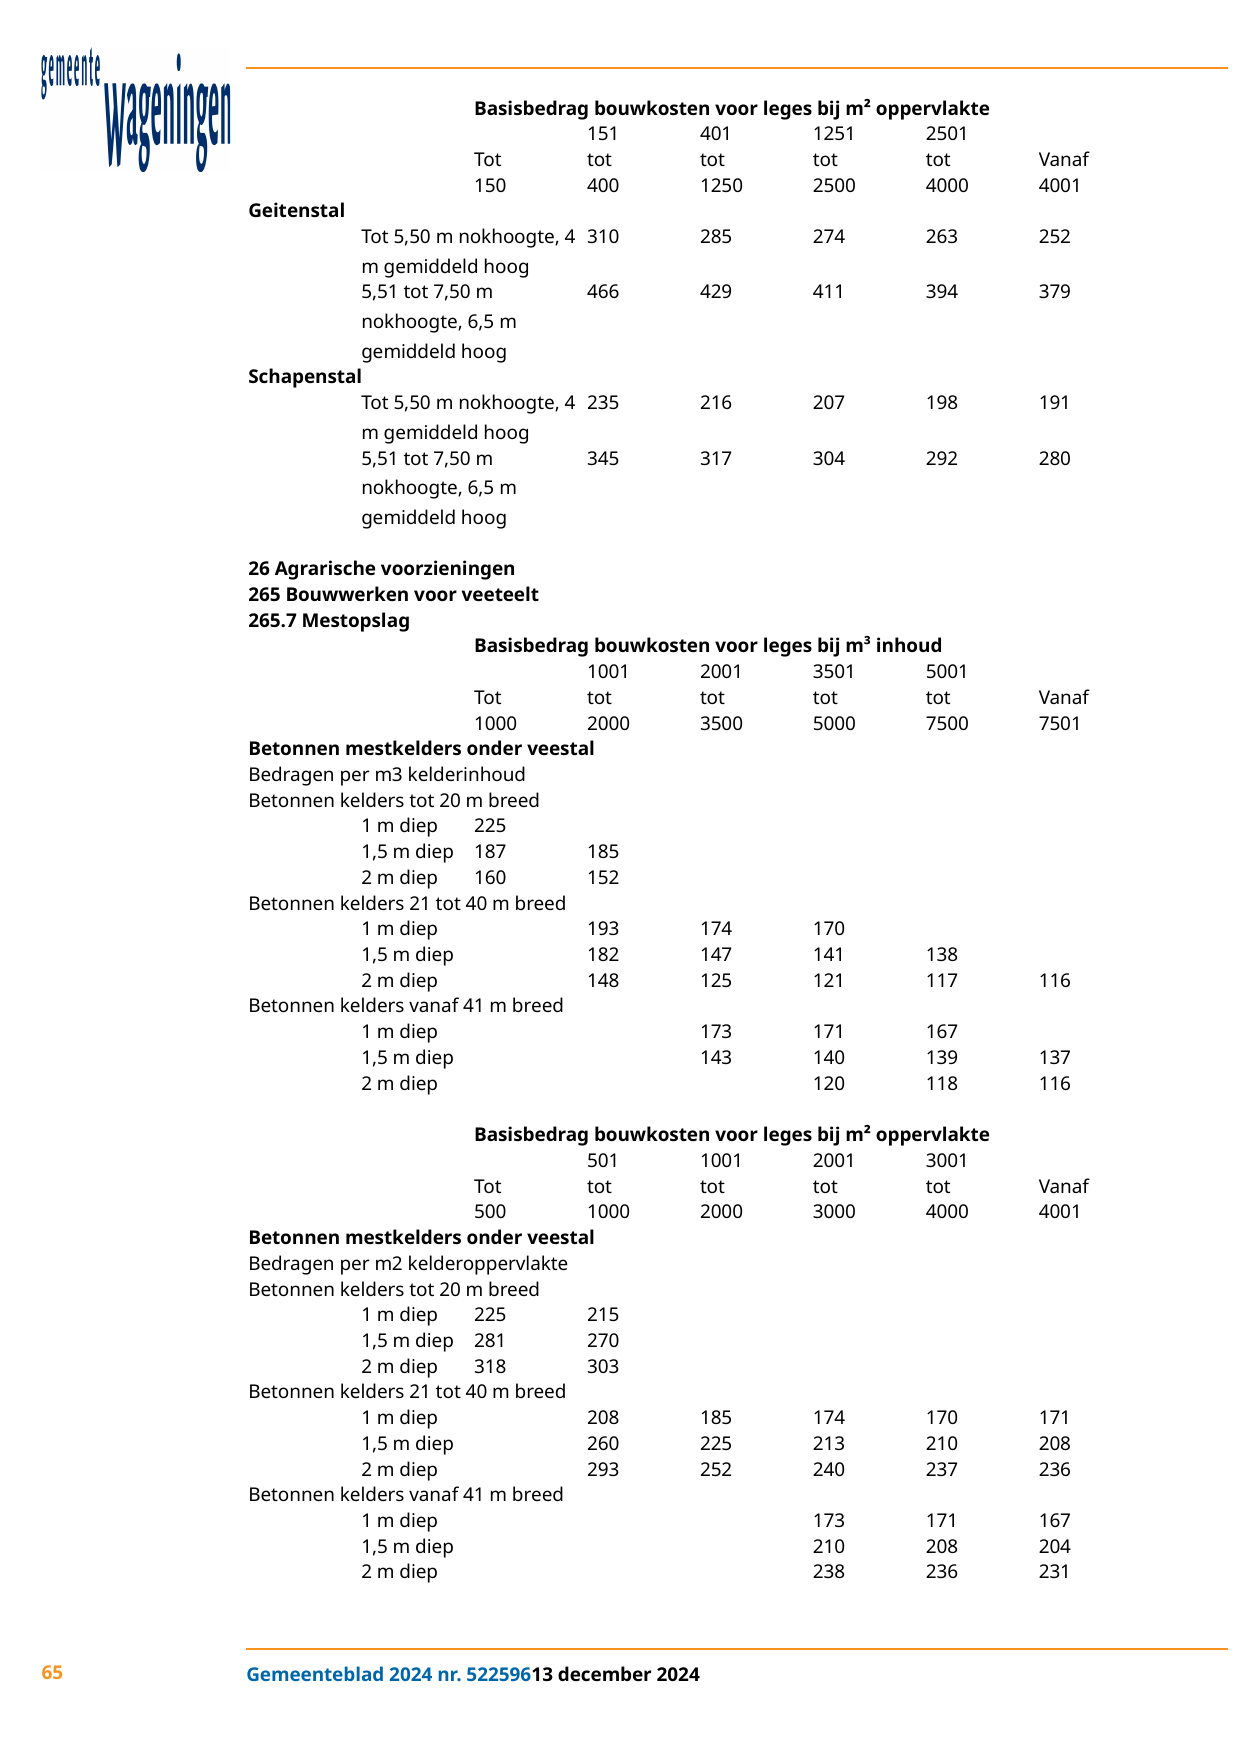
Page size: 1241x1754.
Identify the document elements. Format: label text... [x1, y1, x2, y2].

table_cell [248, 1301, 361, 1327]
table_cell [1039, 735, 1152, 761]
table_cell [361, 1585, 474, 1610]
table_cell [474, 198, 587, 223]
table_cell 225 [474, 813, 587, 838]
table_cell [248, 1070, 361, 1096]
table_cell [700, 838, 813, 864]
table_cell 1,5 m diep [361, 1533, 587, 1559]
table_cell 1 m diep [361, 916, 474, 941]
table_cell [587, 1559, 700, 1584]
table_cell 237 [926, 1456, 1038, 1482]
table_cell Betonnen kelders 21 tot 40 m breed [248, 1379, 700, 1404]
table_cell [700, 1276, 813, 1301]
table_cell 466 [587, 279, 700, 364]
table_cell [248, 1019, 361, 1044]
table_cell [813, 1585, 926, 1610]
table_cell 429 [700, 279, 813, 364]
table_cell [1039, 121, 1152, 146]
table_cell [474, 1585, 587, 1610]
table_cell [248, 684, 361, 710]
table_cell tot [700, 1173, 813, 1198]
table_cell [813, 864, 926, 890]
table_cell [700, 1096, 813, 1121]
table_cell 2 m diep [361, 864, 474, 890]
table_cell Schapenstal [248, 364, 474, 389]
table_cell 191 [1039, 389, 1152, 445]
table_cell [1039, 941, 1152, 967]
table_cell 2000 [700, 1199, 813, 1224]
table_cell Betonnen mestkelders onder veestal [248, 735, 700, 761]
table_cell 501 [587, 1147, 700, 1173]
table_cell [926, 838, 1038, 864]
table_cell [361, 1199, 474, 1224]
table_cell [700, 735, 813, 761]
table_cell [926, 198, 1038, 223]
table_cell tot [926, 146, 1038, 172]
table_cell 140 [813, 1044, 926, 1070]
table_cell 3000 [813, 1199, 926, 1224]
table_cell [248, 864, 361, 890]
table_cell [926, 787, 1038, 813]
table_cell 120 [813, 1070, 926, 1096]
table_cell 1 m diep [361, 1404, 474, 1430]
table_cell [248, 1507, 361, 1533]
table_cell Tot [474, 1173, 587, 1198]
table_cell [813, 530, 926, 555]
table_cell [248, 121, 361, 146]
table_cell [474, 530, 587, 555]
table_cell [587, 813, 700, 838]
table_cell [1039, 1379, 1152, 1404]
table_cell [926, 607, 1038, 632]
table_cell [361, 710, 474, 735]
table_cell Basisbedrag bouwkosten voor leges bij m² oppervlakte [474, 95, 1152, 121]
table_cell [248, 941, 361, 967]
table_cell [700, 1224, 813, 1250]
table_cell tot [926, 684, 1038, 710]
table_cell 265 Bouwwerken voor veeteelt [248, 581, 700, 607]
table_cell 292 [926, 445, 1038, 529]
table_cell [1039, 1482, 1152, 1507]
table_cell [361, 1147, 474, 1173]
table_cell 304 [813, 445, 926, 529]
table_cell [248, 1173, 361, 1198]
table_cell [248, 1430, 361, 1456]
table_cell 1,5 m diep [361, 941, 587, 967]
table_cell [813, 1250, 926, 1276]
table_cell [248, 967, 361, 993]
table_cell 143 [700, 1044, 813, 1070]
table_cell 187 [474, 838, 587, 864]
table_cell [813, 1301, 926, 1327]
table_cell 2 m diep [361, 1456, 474, 1482]
table_cell 2 m diep [361, 967, 474, 993]
table_cell [248, 658, 361, 684]
table_cell tot [813, 684, 926, 710]
table_cell 5000 [813, 710, 926, 735]
table_cell [474, 121, 587, 146]
table_cell [813, 761, 926, 787]
table_cell [1039, 198, 1152, 223]
table_cell [813, 555, 926, 581]
table_cell [361, 95, 474, 121]
table_cell [700, 1379, 813, 1404]
table_cell [926, 555, 1038, 581]
table_cell 170 [926, 1404, 1038, 1430]
table_cell [926, 813, 1038, 838]
table_cell Vanaf [1039, 684, 1152, 710]
table_cell [248, 172, 361, 198]
table_cell tot [700, 684, 813, 710]
table_cell [700, 813, 813, 838]
table_cell 7500 [926, 710, 1038, 735]
table_cell [474, 1147, 587, 1173]
table_cell [474, 1559, 587, 1584]
table_cell 500 [474, 1199, 587, 1224]
table_cell 3001 [926, 1147, 1038, 1173]
table_cell [587, 1507, 700, 1533]
table_cell [1039, 1301, 1152, 1327]
table_cell 139 [926, 1044, 1038, 1070]
table_cell [248, 1199, 361, 1224]
table_cell [474, 607, 587, 632]
table_cell [1039, 1250, 1152, 1276]
table_cell [248, 1585, 361, 1610]
table_cell 260 [587, 1430, 700, 1456]
table_cell Betonnen kelders tot 20 m breed [248, 1276, 700, 1301]
table_cell [700, 1482, 813, 1507]
table_cell [361, 172, 474, 198]
table_cell 174 [700, 916, 813, 941]
table_cell [361, 530, 474, 555]
table_cell [248, 710, 361, 735]
table_cell 1000 [587, 1199, 700, 1224]
table_cell [813, 813, 926, 838]
table_cell [474, 658, 587, 684]
table_cell 1000 [474, 710, 587, 735]
table_cell tot [813, 1173, 926, 1198]
table_cell [813, 1096, 926, 1121]
table_cell 138 [926, 941, 1038, 967]
table_cell [248, 279, 361, 364]
table_cell 116 [1039, 967, 1152, 993]
table_cell 225 [474, 1301, 587, 1327]
table_cell [248, 633, 361, 658]
table_cell 1 m diep [361, 1301, 474, 1327]
table_cell [1039, 607, 1152, 632]
table_cell [1039, 787, 1152, 813]
table_cell 174 [813, 1404, 926, 1430]
table_cell [813, 364, 926, 389]
table_cell 1,5 m diep [361, 838, 474, 864]
table_cell [248, 838, 361, 864]
table_cell [361, 633, 474, 658]
table_cell 235 [587, 389, 700, 445]
table_cell Bedragen per m2 kelderoppervlakte [248, 1250, 700, 1276]
table_cell 3501 [813, 658, 926, 684]
table_cell [474, 1507, 587, 1533]
table_cell [700, 864, 813, 890]
table_cell [1039, 1147, 1152, 1173]
table_cell [1039, 658, 1152, 684]
table_cell Tot [474, 146, 587, 172]
table_cell 285 [700, 224, 813, 279]
table_cell 185 [587, 838, 700, 864]
table_cell [248, 146, 361, 172]
table_cell [1039, 1327, 1152, 1353]
table_cell [700, 364, 813, 389]
table_cell 401 [700, 121, 813, 146]
table_cell [813, 1482, 926, 1507]
table_cell 208 [587, 1404, 700, 1430]
table_cell 303 [587, 1353, 700, 1379]
table_cell [700, 1559, 813, 1584]
table_cell Bedragen per m3 kelderinhoud [248, 761, 700, 787]
table_cell tot [587, 684, 700, 710]
table_cell 310 [587, 224, 700, 279]
table_cell 210 [926, 1430, 1038, 1456]
table_cell 317 [700, 445, 813, 529]
table_cell 208 [926, 1533, 1038, 1559]
table_cell 173 [700, 1019, 813, 1044]
table_cell Vanaf [1039, 1173, 1152, 1198]
table_cell [813, 607, 926, 632]
table_cell [248, 1404, 361, 1430]
table_cell 280 [1039, 445, 1152, 529]
table_cell 167 [1039, 1507, 1152, 1533]
table_cell [926, 1096, 1038, 1121]
table_cell 216 [700, 389, 813, 445]
table_cell [926, 864, 1038, 890]
table_cell [1039, 1096, 1152, 1121]
table_cell 125 [700, 967, 813, 993]
table_cell 411 [813, 279, 926, 364]
table_cell [700, 607, 813, 632]
table_cell [248, 1327, 361, 1353]
table_cell [926, 1250, 1038, 1276]
table_cell 170 [813, 916, 926, 941]
table_cell 281 [474, 1327, 587, 1353]
table_cell [700, 1585, 813, 1610]
table_cell Betonnen kelders 21 tot 40 m breed [248, 890, 700, 916]
table_cell [587, 364, 700, 389]
table_cell [361, 1121, 474, 1147]
table_cell [248, 1353, 361, 1379]
table_cell tot [700, 146, 813, 172]
table_cell 1001 [700, 1147, 813, 1173]
table_cell [587, 198, 700, 223]
table_cell 215 [587, 1301, 700, 1327]
table_cell [248, 1533, 361, 1559]
table_cell [248, 389, 361, 445]
table_cell [700, 581, 813, 607]
table_cell 193 [587, 916, 700, 941]
table_cell [926, 1353, 1038, 1379]
table_cell [361, 658, 474, 684]
table_cell 1 m diep [361, 1507, 474, 1533]
table_cell [248, 916, 361, 941]
table_cell [1039, 1276, 1152, 1301]
table_cell [926, 890, 1038, 916]
table_cell Betonnen kelders vanaf 41 m breed [248, 1482, 700, 1507]
table_cell 238 [813, 1559, 926, 1584]
table_cell [587, 1533, 700, 1559]
table_cell [813, 890, 926, 916]
table_cell [700, 993, 813, 1018]
table_cell [474, 1404, 587, 1430]
table_cell 2 m diep [361, 1353, 474, 1379]
table_cell [248, 1044, 361, 1070]
table_cell [926, 1327, 1038, 1353]
table_cell [1039, 530, 1152, 555]
table_cell Geitenstal [248, 198, 474, 223]
table_cell 151 [587, 121, 700, 146]
table_cell [813, 735, 926, 761]
table_cell 274 [813, 224, 926, 279]
table_cell [926, 993, 1038, 1018]
table_cell [1039, 838, 1152, 864]
table_cell 150 [474, 172, 587, 198]
table_cell Betonnen mestkelders onder veestal [248, 1224, 700, 1250]
table_cell 225 [700, 1430, 813, 1456]
table_cell [813, 581, 926, 607]
table_cell [1039, 364, 1152, 389]
table_cell 148 [587, 967, 700, 993]
table_cell 2000 [587, 710, 700, 735]
table_cell [248, 1559, 361, 1584]
table_cell 379 [1039, 279, 1152, 364]
table_cell 207 [813, 389, 926, 445]
table_cell 171 [1039, 1404, 1152, 1430]
table_cell Tot 5,50 m nokhoogte, 4 m gemiddeld hoog [361, 389, 587, 445]
table_cell Tot 5,50 m nokhoogte, 4 m gemiddeld hoog [361, 224, 587, 279]
table_cell [248, 1147, 361, 1173]
table_cell 185 [700, 1404, 813, 1430]
table_cell [700, 1353, 813, 1379]
table_cell 160 [474, 864, 587, 890]
table_cell [361, 146, 474, 172]
table_cell [587, 1044, 700, 1070]
table_cell 5,51 tot 7,50 m nokhoogte, 6,5 m gemiddeld hoog [361, 445, 587, 529]
table_cell [700, 530, 813, 555]
table_cell [700, 1250, 813, 1276]
table_cell [813, 1379, 926, 1404]
table_cell [474, 364, 587, 389]
table_cell [248, 530, 361, 555]
table_cell [700, 1070, 813, 1096]
table_cell 240 [813, 1456, 926, 1482]
table_cell [926, 1379, 1038, 1404]
table_cell 270 [587, 1327, 700, 1353]
table_cell [474, 1456, 587, 1482]
table_cell [587, 555, 700, 581]
table_cell 210 [813, 1533, 926, 1559]
table_cell [1039, 1585, 1152, 1610]
table_cell [248, 1456, 361, 1482]
table_cell 231 [1039, 1559, 1152, 1584]
table_cell 182 [587, 941, 700, 967]
table_cell [926, 735, 1038, 761]
table_cell [1039, 761, 1152, 787]
table_cell 152 [587, 864, 700, 890]
table_cell Betonnen kelders tot 20 m breed [248, 787, 700, 813]
table_cell [1039, 633, 1152, 658]
table_cell 252 [700, 1456, 813, 1482]
table_cell 7501 [1039, 710, 1152, 735]
table_cell 345 [587, 445, 700, 529]
table_cell 141 [813, 941, 926, 967]
table_cell [700, 555, 813, 581]
table_cell 3500 [700, 710, 813, 735]
table_cell [248, 95, 361, 121]
table_cell 293 [587, 1456, 700, 1482]
table_cell 147 [700, 941, 813, 967]
table_cell 213 [813, 1430, 926, 1456]
table_cell [474, 1019, 587, 1044]
table_cell [474, 1096, 587, 1121]
table_cell Tot [474, 684, 587, 710]
table_cell 318 [474, 1353, 587, 1379]
table_cell [926, 530, 1038, 555]
table_cell 137 [1039, 1044, 1152, 1070]
table_cell [1039, 813, 1152, 838]
table_cell [1039, 993, 1152, 1018]
table_cell [248, 224, 361, 279]
table_cell [587, 1096, 700, 1121]
table_cell [926, 1301, 1038, 1327]
table_cell tot [926, 1173, 1038, 1198]
table_cell tot [587, 1173, 700, 1198]
table_cell tot [587, 146, 700, 172]
table_cell [1039, 916, 1152, 941]
table_cell [248, 813, 361, 838]
table_cell 1 m diep [361, 813, 474, 838]
table_cell 236 [926, 1559, 1038, 1584]
table_cell [813, 1276, 926, 1301]
table_cell [248, 1121, 361, 1147]
table_cell tot [813, 146, 926, 172]
table_cell [587, 607, 700, 632]
table_cell Basisbedrag bouwkosten voor leges bij m³ inhoud [474, 633, 1038, 658]
table_cell 1 m diep [361, 1019, 474, 1044]
table_cell [248, 1096, 361, 1121]
table_cell 1,5 m diep [361, 1044, 587, 1070]
table_cell [926, 1482, 1038, 1507]
table_cell 117 [926, 967, 1038, 993]
table_cell [248, 445, 361, 529]
table_cell 1001 [587, 658, 700, 684]
table_cell 265.7 Mestopslag [248, 607, 474, 632]
table_cell 400 [587, 172, 700, 198]
table_cell [926, 364, 1038, 389]
table_cell 1,5 m diep [361, 1327, 474, 1353]
table_cell 4001 [1039, 1199, 1152, 1224]
table_cell 263 [926, 224, 1038, 279]
table_cell 5,51 tot 7,50 m nokhoogte, 6,5 m gemiddeld hoog [361, 279, 587, 364]
table_cell 198 [926, 389, 1038, 445]
table_cell [700, 890, 813, 916]
table_cell 167 [926, 1019, 1038, 1044]
table_cell 2 m diep [361, 1559, 474, 1584]
table_cell 2501 [926, 121, 1038, 146]
table_cell [700, 198, 813, 223]
table_cell [474, 916, 587, 941]
table_cell Betonnen kelders vanaf 41 m breed [248, 993, 700, 1018]
table_cell 26 Agrarische voorzieningen [248, 555, 587, 581]
table_cell 4000 [926, 172, 1038, 198]
table_cell [926, 916, 1038, 941]
table_cell 2001 [700, 658, 813, 684]
table_cell 236 [1039, 1456, 1152, 1482]
table_cell [700, 1533, 813, 1559]
table_cell [813, 1327, 926, 1353]
table_cell Vanaf [1039, 146, 1152, 172]
table_cell [813, 198, 926, 223]
table_cell [361, 121, 474, 146]
table_cell [587, 1585, 700, 1610]
table_cell [587, 530, 700, 555]
table_cell [1039, 1019, 1152, 1044]
table_cell [813, 787, 926, 813]
table_cell [1039, 555, 1152, 581]
table_cell [700, 761, 813, 787]
table_cell [1039, 581, 1152, 607]
table_cell [700, 1327, 813, 1353]
table_cell 121 [813, 967, 926, 993]
table_cell [361, 684, 474, 710]
table_cell 2 m diep [361, 1070, 474, 1096]
table_cell 2001 [813, 1147, 926, 1173]
picture [41, 47, 231, 172]
table_cell 252 [1039, 224, 1152, 279]
table_cell 1250 [700, 172, 813, 198]
table_cell [926, 1224, 1038, 1250]
table_cell [474, 967, 587, 993]
table_cell 116 [1039, 1070, 1152, 1096]
table_cell 171 [813, 1019, 926, 1044]
table_cell [361, 1096, 474, 1121]
table_cell 4001 [1039, 172, 1152, 198]
table_cell [587, 1070, 700, 1096]
table_cell 171 [926, 1507, 1038, 1533]
table_cell 1,5 m diep [361, 1430, 587, 1456]
table_cell 2500 [813, 172, 926, 198]
table_cell 394 [926, 279, 1038, 364]
table_cell [926, 1276, 1038, 1301]
table_cell Basisbedrag bouwkosten voor leges bij m² oppervlakte [474, 1121, 1152, 1147]
table_cell [1039, 1224, 1152, 1250]
table_cell [700, 1301, 813, 1327]
table_cell 118 [926, 1070, 1038, 1096]
table_cell [361, 1173, 474, 1198]
table_cell [700, 787, 813, 813]
table_cell [587, 1019, 700, 1044]
table_cell 4000 [926, 1199, 1038, 1224]
table_cell [700, 1507, 813, 1533]
table_cell [926, 1585, 1038, 1610]
table_cell 173 [813, 1507, 926, 1533]
table_cell [474, 1070, 587, 1096]
table_cell [1039, 1353, 1152, 1379]
table_cell 1251 [813, 121, 926, 146]
table_cell [926, 581, 1038, 607]
table_cell [813, 1353, 926, 1379]
table_cell [926, 761, 1038, 787]
table_cell [1039, 890, 1152, 916]
table_cell [813, 1224, 926, 1250]
table_cell 208 [1039, 1430, 1152, 1456]
table_cell 5001 [926, 658, 1038, 684]
table_cell [1039, 864, 1152, 890]
table_cell 204 [1039, 1533, 1152, 1559]
table_cell [813, 838, 926, 864]
table_cell [813, 993, 926, 1018]
